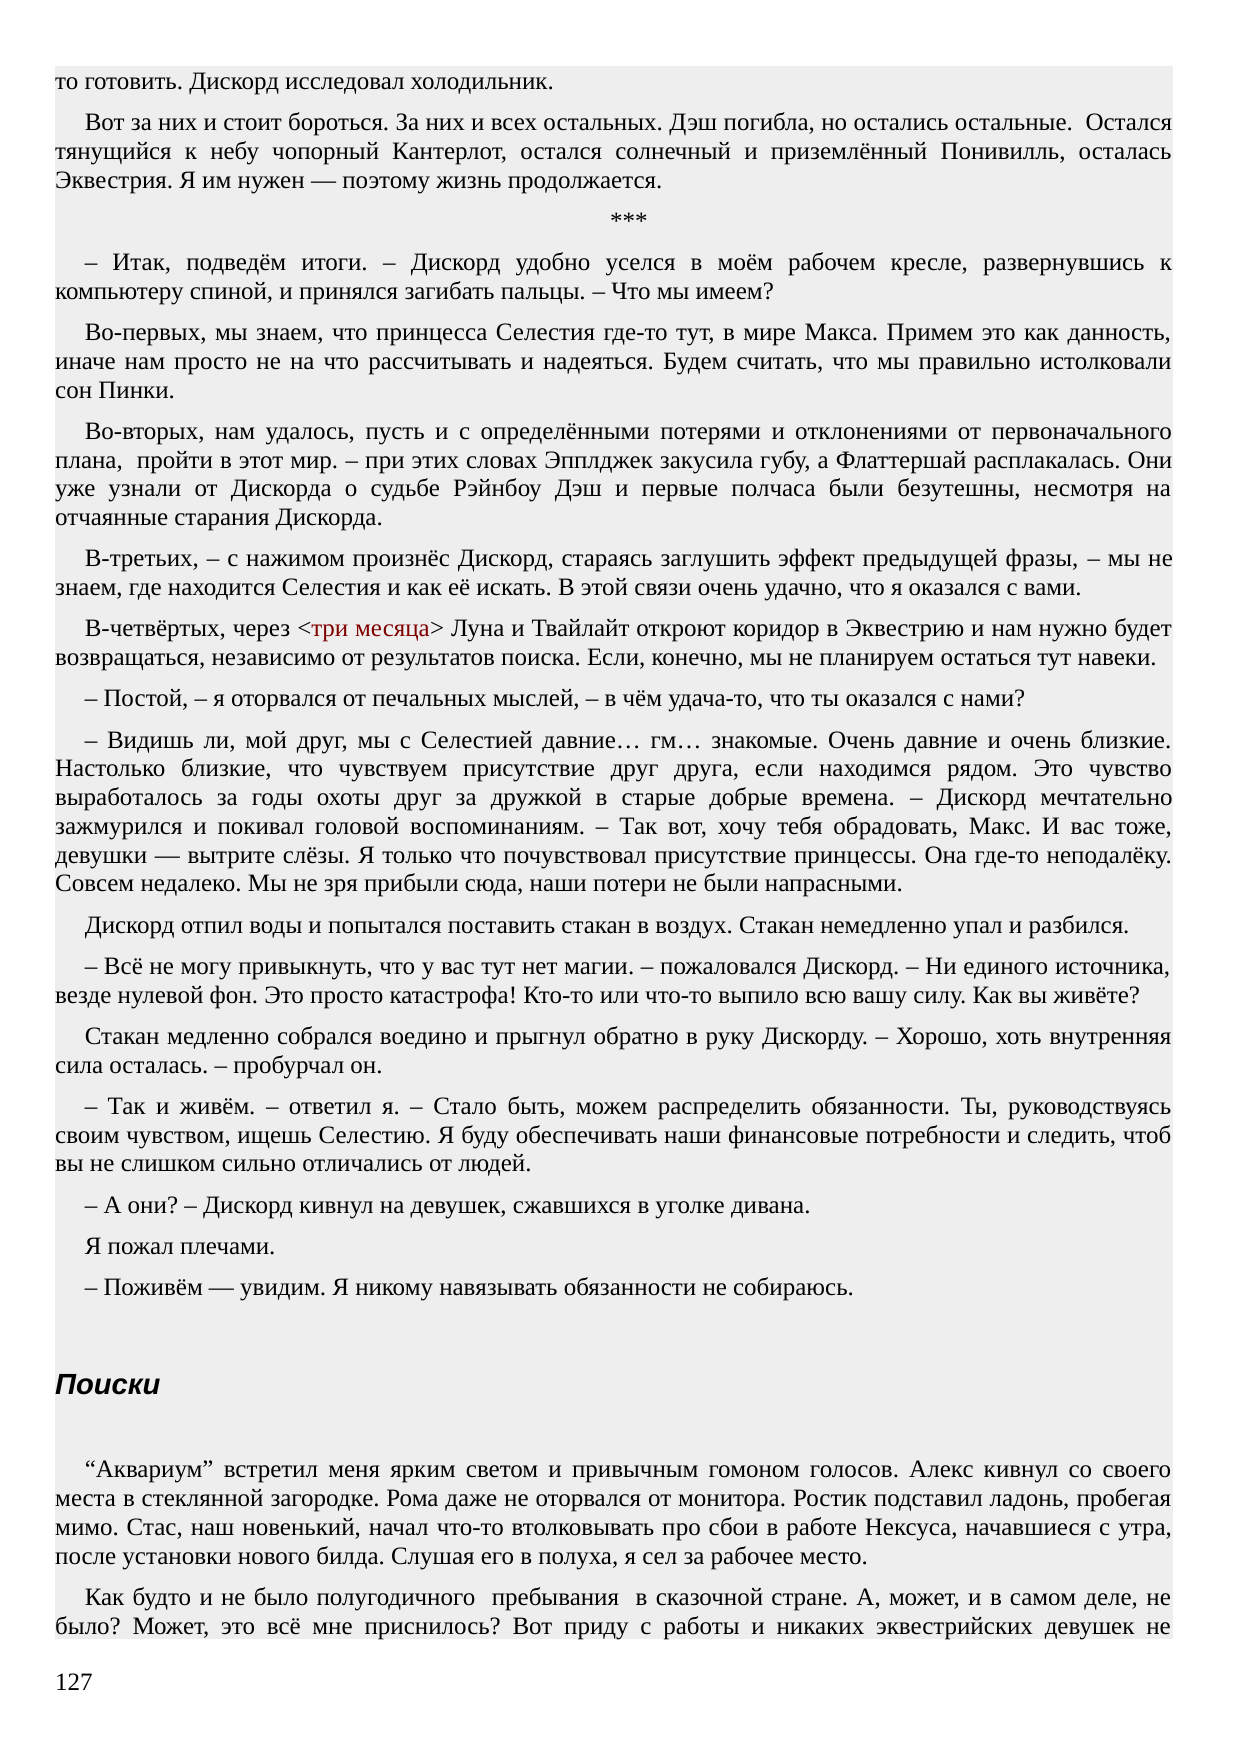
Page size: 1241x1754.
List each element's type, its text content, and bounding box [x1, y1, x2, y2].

subtitle Поиски [55, 1367, 1173, 1401]
text Как будто и не было полугодичного пребывания в сказочной стране. А, может, и в самом деле, не было? Может, это всё мне приснилось? Вот приду с работы и никаких эквестрийских девушек не [55, 1582, 1173, 1639]
text – Так и живём. – ответил я. – Стало быть, можем распределить обязанности. Ты, руководствуясь своим чувством, ищешь Селестию. Я буду обеспечивать наши финансовые потребности и следить, чтоб вы не слишком сильно отличались от людей. [55, 1091, 1173, 1177]
text “Аквариум” встретил меня ярким светом и привычным гомоном голосов. Алекс кивнул со своего места в стеклянной загородке. Рома даже не оторвался от монитора. Ростик подставил ладонь, пробегая мимо. Стас, наш новенький, начал что-то втолковывать про сбои в работе Нексуса, начавшиеся с утра, после установки нового билда. Слушая его в полуха, я сел за рабочее место. [55, 1454, 1173, 1569]
text – Итак, подведём итоги. – Дискорд удобно уселся в моём рабочем кресле, развернувшись к компьютеру спиной, и принялся загибать пальцы. – Что мы имеем? [55, 247, 1173, 305]
text Дискорд отпил воды и попытался поставить стакан в воздух. Стакан немедленно упал и разбился. [55, 910, 1173, 938]
text Вот за них и стоит бороться. За них и всех остальных. Дэш погибла, но остались остальные. Остался тянущийся к небу чопорный Кантерлот, остался солнечный и приземлённый Понивилль, осталась Эквестрия. Я им нужен — поэтому жизнь продолжается. [55, 107, 1173, 193]
text Во-первых, мы знаем, что принцесса Селестия где-то тут, в мире Макса. Примем это как данность, иначе нам просто не на что рассчитывать и надеяться. Будем считать, что мы правильно истолковали сон Пинки. [55, 317, 1173, 403]
text – А они? – Дискорд кивнул на девушек, сжавшихся в уголке дивана. [55, 1190, 1173, 1218]
text – Видишь ли, мой друг, мы с Селестией давние… гм… знакомые. Очень давние и очень близкие. Настолько близкие, что чувствуем присутствие друг друга, если находимся рядом. Это чувство выработалось за годы охоты друг за дружкой в старые добрые времена. – Дискорд мечтательно зажмурился и покивал головой воспоминаниям. – Так вот, хочу тебя обрадовать, Макс. И вас тоже, девушки — вытрите слёзы. Я только что почувствовал присутствие принцессы. Она где-то неподалёку. Совсем недалеко. Мы не зря прибыли сюда, наши потери не были напрасными. [55, 725, 1173, 897]
text *** [55, 206, 1173, 235]
text то готовить. Дискорд исследовал холодильник. [55, 66, 1173, 95]
text – Постой, – я оторвался от печальных мыслей, – в чём удача-то, что ты оказался с нами? [55, 683, 1173, 712]
text Я пожал плечами. [55, 1231, 1173, 1260]
text В-четвёртых, через <три месяца> Луна и Твайлайт откроют коридор в Эквестрию и нам нужно будет возвращаться, независимо от результатов поиска. Если, конечно, мы не планируем остаться тут навеки. [55, 613, 1173, 671]
text – Поживём — увидим. Я никому навязывать обязанности не собираюсь. [55, 1272, 1173, 1301]
text Во-вторых, нам удалось, пусть и с определёнными потерями и отклонениями от первоначального плана, пройти в этот мир. – при этих словах Эпплджек закусила губу, а Флаттершай расплакалась. Они уже узнали от Дискорда о судьбе Рэйнбоу Дэш и первые полчаса были безутешны, несмотря на отчаянные старания Дискорда. [55, 416, 1173, 531]
text В-третьих, – с нажимом произнёс Дискорд, стараясь заглушить эффект предыдущей фразы, – мы не знаем, где находится Селестия и как её искать. В этой связи очень удачно, что я оказался с вами. [55, 543, 1173, 601]
text – Всё не могу привыкнуть, что у вас тут нет магии. – пожаловался Дискорд. – Ни единого источника, везде нулевой фон. Это просто катастрофа! Кто-то или что-то выпило всю вашу силу. Как вы живёте? [55, 951, 1173, 1008]
text Стакан медленно собрался воедино и прыгнул обратно в руку Дискорду. – Хорошо, хоть внутренняя сила осталась. – пробурчал он. [55, 1021, 1173, 1078]
